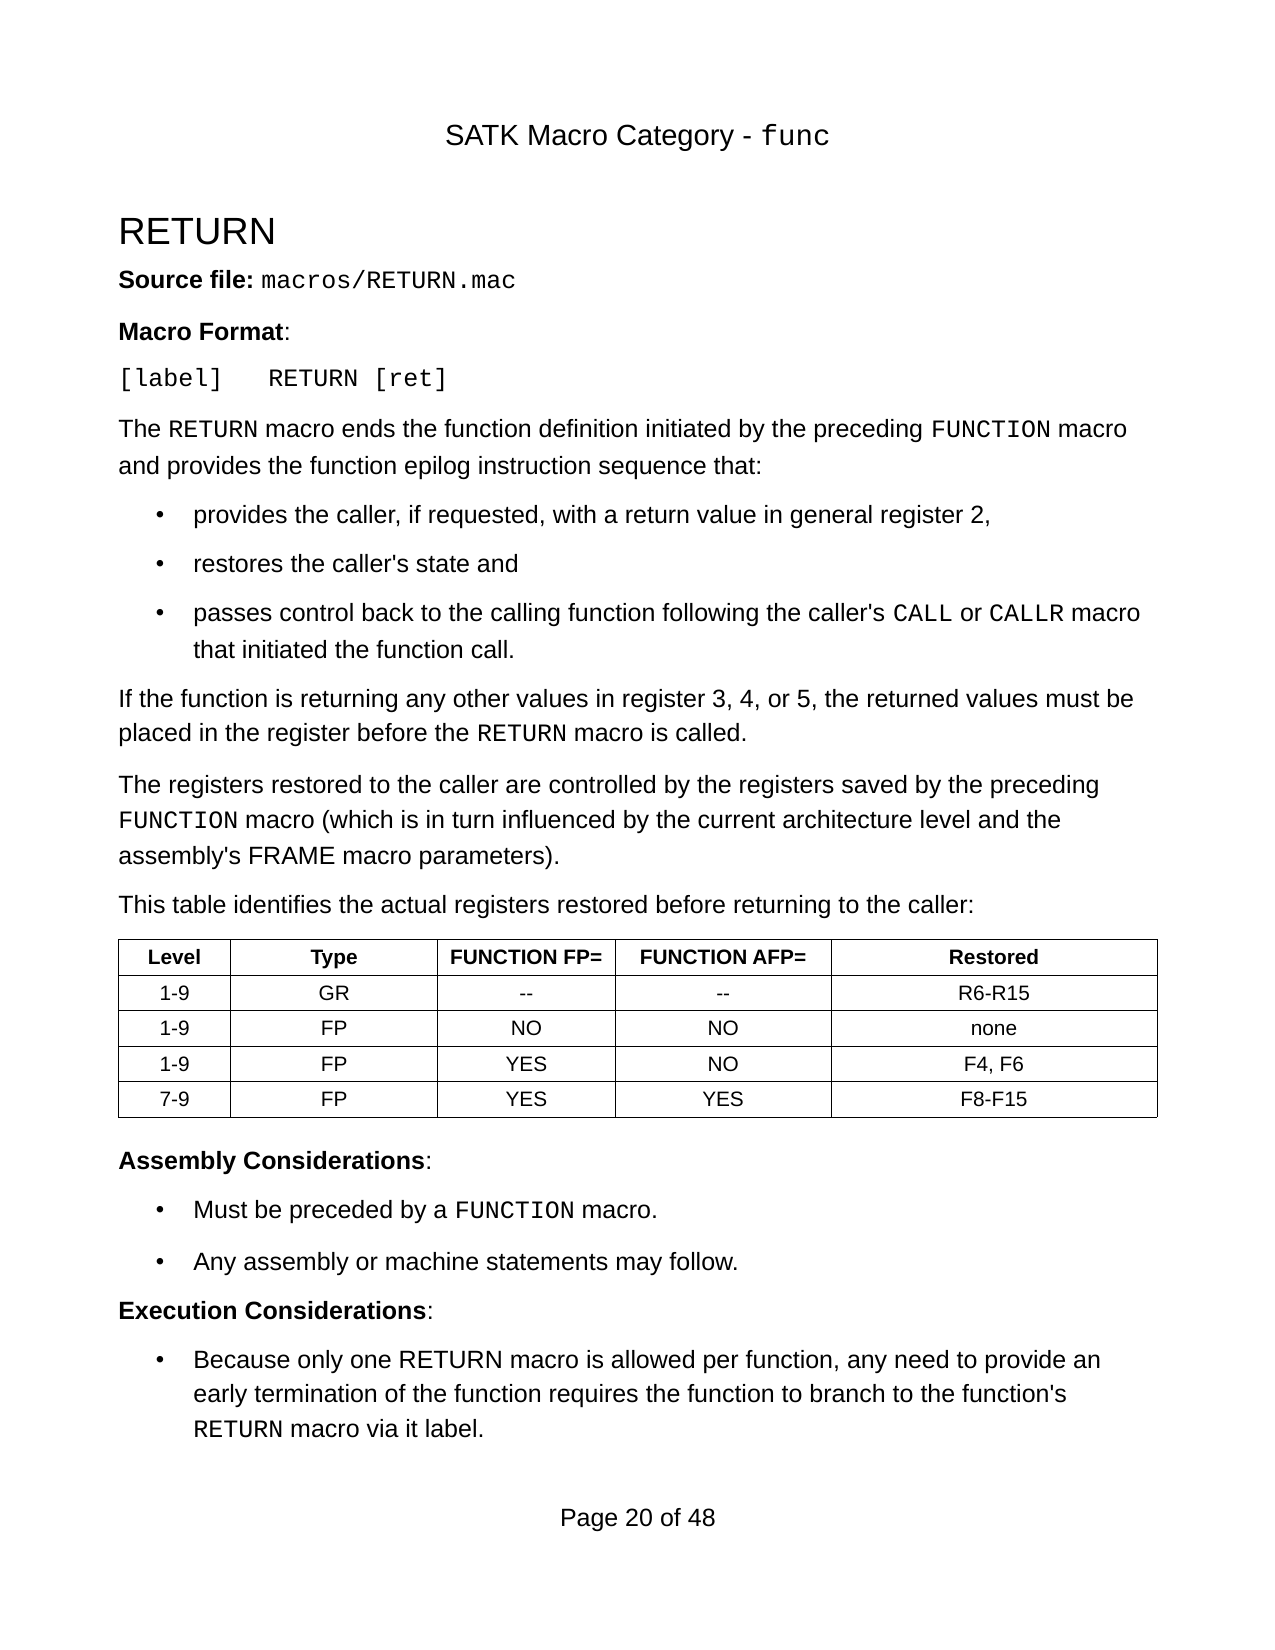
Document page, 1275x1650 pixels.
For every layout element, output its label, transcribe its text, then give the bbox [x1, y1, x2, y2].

text If the function is returning any other values in register 3, 4, or 5, the returned values must be placed in the register before the RETURN macro is called. [118, 684, 1157, 749]
list provides the caller, if requested, with a return value in general register 2, [156, 500, 1157, 529]
table_cell YES [438, 1082, 615, 1117]
table_cell 1-9 [119, 976, 230, 1010]
table_cell R6-R15 [832, 976, 1157, 1010]
table_cell FP [231, 1082, 437, 1117]
table_cell 1-9 [119, 1047, 230, 1081]
table_cell -- [616, 976, 831, 1010]
table_cell 1-9 [119, 1011, 230, 1046]
list Because only one RETURN macro is allowed per function, any need to provide an early termination of the function requires the function to branch to the function's RETURN macro via it label. [156, 1345, 1157, 1445]
subtitle RETURN [118, 209, 1157, 252]
text Execution Considerations: [118, 1296, 1157, 1324]
text The registers restored to the caller are controlled by the registers saved by the preceding FUNCTION macro (which is in turn influenced by the current architecture level and the assembly's FRAME macro parameters). [118, 770, 1157, 870]
text Assembly Considerations: [118, 1146, 1157, 1174]
table_cell YES [438, 1047, 615, 1081]
text Source file: macros/RETURN.mac [118, 265, 1157, 296]
table_cell F4, F6 [832, 1047, 1157, 1081]
table_cell FP [231, 1011, 437, 1046]
table_cell NO [438, 1011, 615, 1046]
table_cell NO [616, 1011, 831, 1046]
text [label] RETURN [ret] [118, 366, 1157, 394]
table_cell F8-F15 [832, 1082, 1157, 1117]
table_header Type [231, 940, 437, 975]
table_cell NO [616, 1047, 831, 1081]
text This table identifies the actual registers restored before returning to the caller: [118, 890, 1157, 919]
text The RETURN macro ends the function definition initiated by the preceding FUNCTION macro and provides the function epilog instruction sequence that: [118, 414, 1157, 479]
table_cell 7-9 [119, 1082, 230, 1117]
list restores the caller's state and [156, 549, 1157, 578]
table_header FUNCTION AFP= [616, 940, 831, 975]
table_cell -- [438, 976, 615, 1010]
table_cell FP [231, 1047, 437, 1081]
list Any assembly or machine statements may follow. [156, 1247, 1157, 1275]
table_header FUNCTION FP= [438, 940, 615, 975]
table_cell none [832, 1011, 1157, 1046]
table_header Restored [832, 940, 1157, 975]
table_header Level [119, 940, 230, 975]
text Macro Format: [118, 317, 1157, 345]
list Must be preceded by a FUNCTION macro. [156, 1195, 1157, 1226]
table_cell YES [616, 1082, 831, 1117]
table_cell GR [231, 976, 437, 1010]
list passes control back to the calling function following the caller's CALL or CALLR macro that initiated the function call. [156, 598, 1157, 664]
